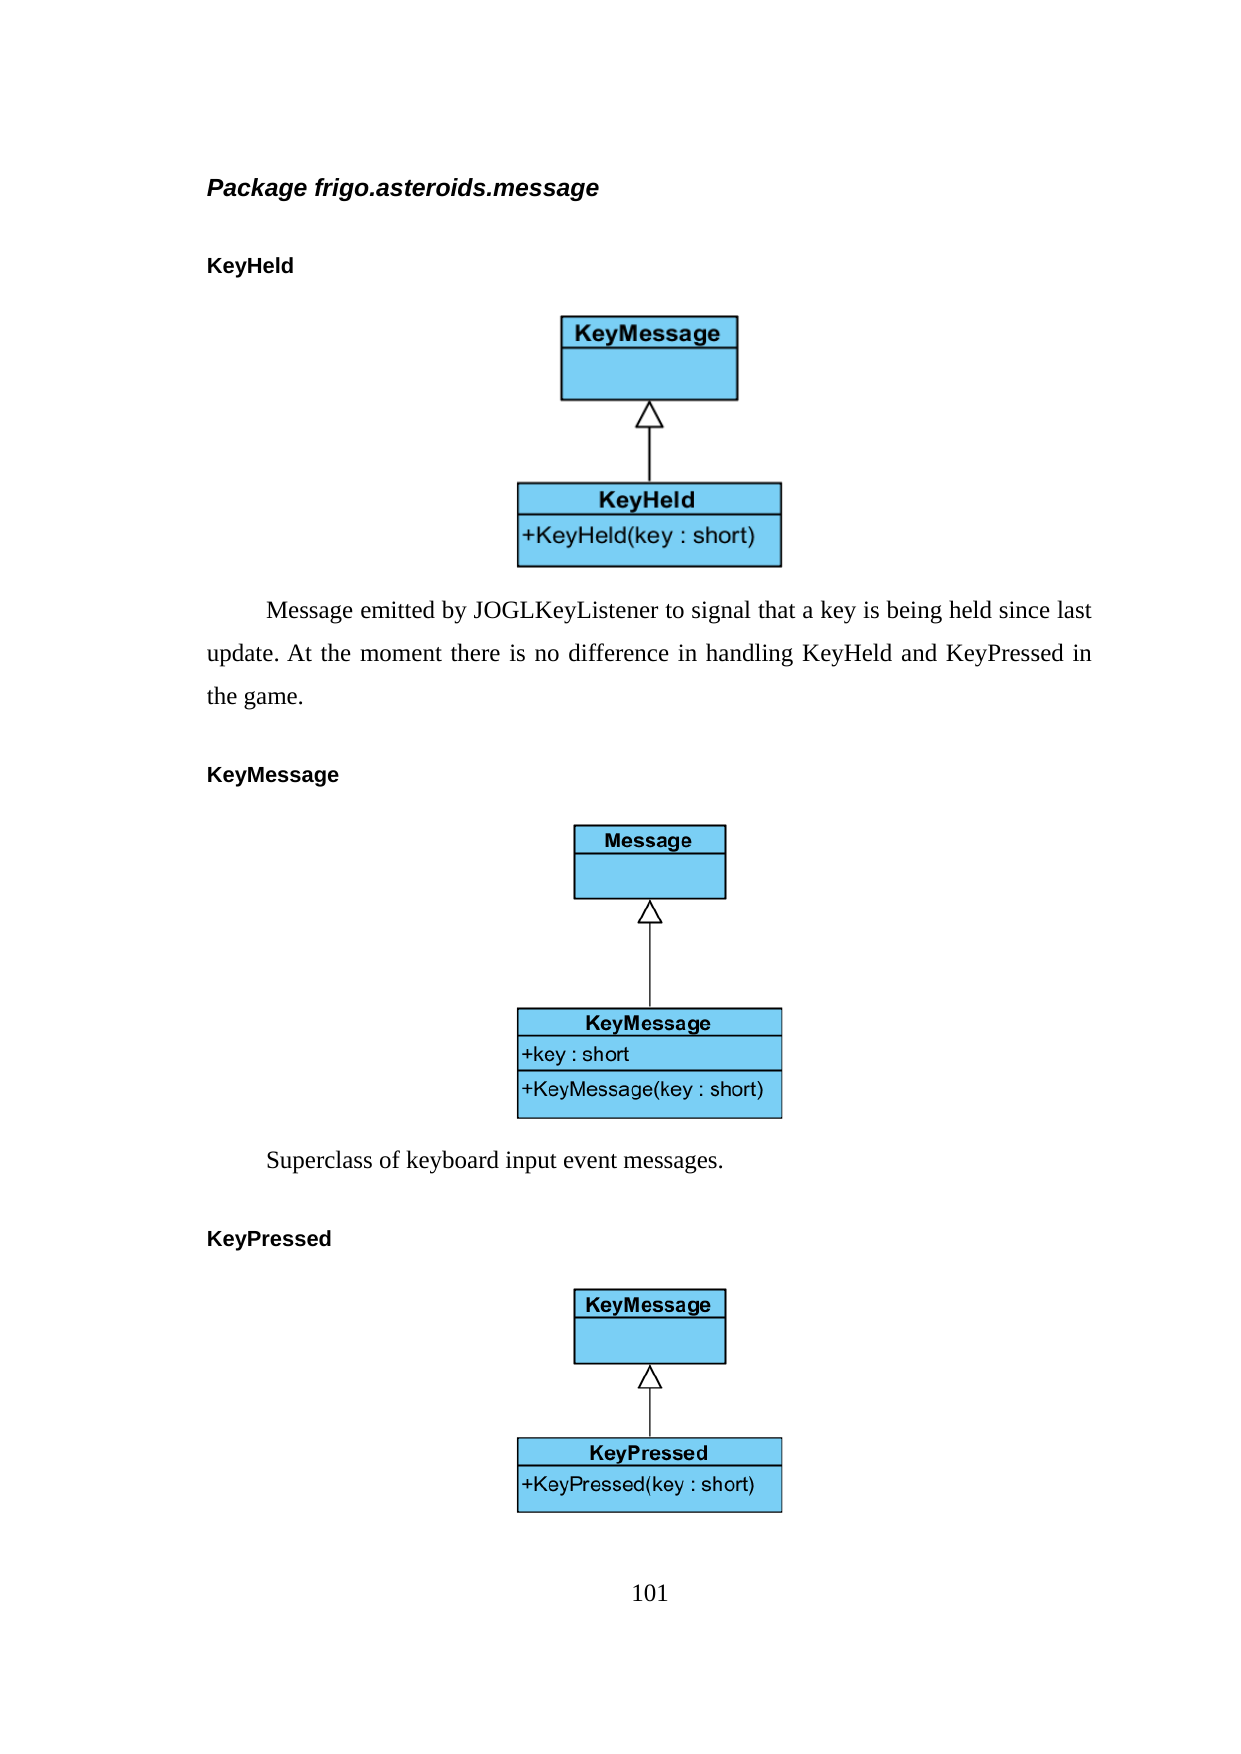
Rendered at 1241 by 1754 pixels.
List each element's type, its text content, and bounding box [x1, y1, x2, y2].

subtitle KeyPressed [207, 1226, 1093, 1251]
text Message emitted by JOGLKeyListener to signal that a key is being held since last update. At the moment there is no difference in handling KeyHeld and KeyPressed in the game. [207, 595, 1093, 710]
subtitle Package frigo.asteroids.message [207, 173, 1093, 201]
picture [516, 315, 783, 568]
subtitle KeyHeld [207, 253, 1093, 278]
subtitle KeyMessage [207, 762, 1093, 787]
picture [516, 824, 783, 1119]
picture [516, 1288, 783, 1513]
text Superclass of keyboard input event messages. [207, 1145, 1093, 1174]
